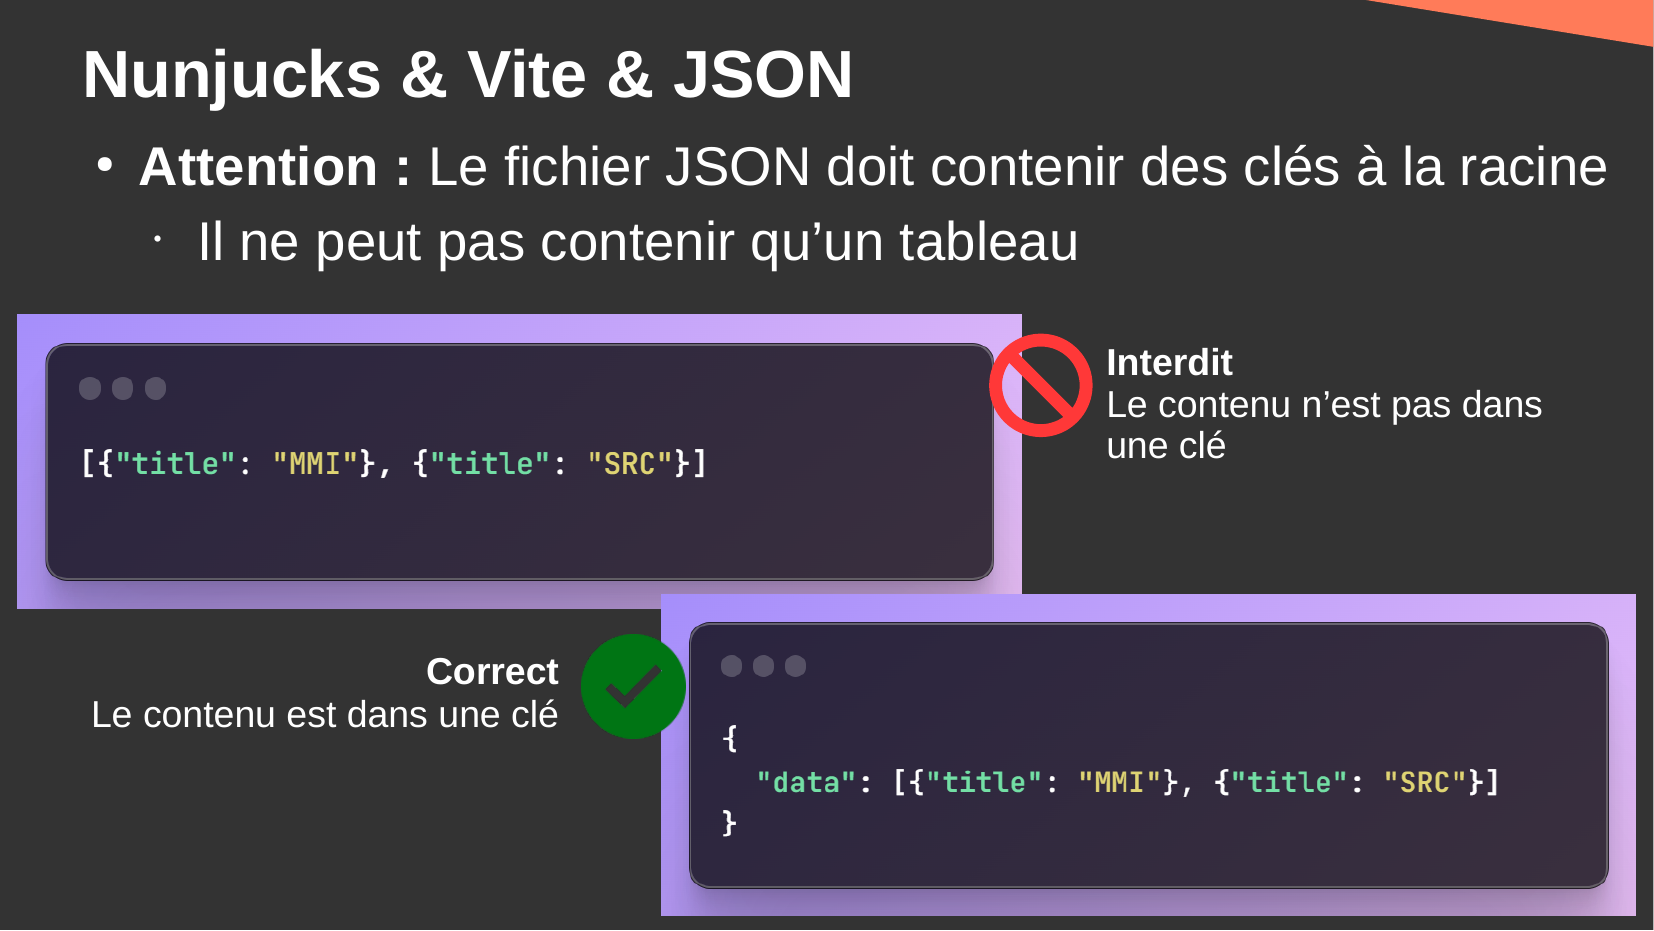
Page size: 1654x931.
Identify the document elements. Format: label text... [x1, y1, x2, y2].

text_box [1365, 0, 1654, 47]
picture [1003, 364, 1022, 418]
picture [17, 314, 1636, 916]
text_box Interdit Le contenu n’est pas dans une clé [1091, 333, 1625, 475]
title Nunjucks & Vite & JSON [82, 37, 1571, 112]
text_box [989, 333, 1091, 438]
list Attention : Le fichier JSON doit contenir des clés à la racine Il ne peut pas contenir qu’un tableau [80, 135, 1620, 315]
text_box Correct Le contenu est dans une clé [41, 643, 574, 785]
